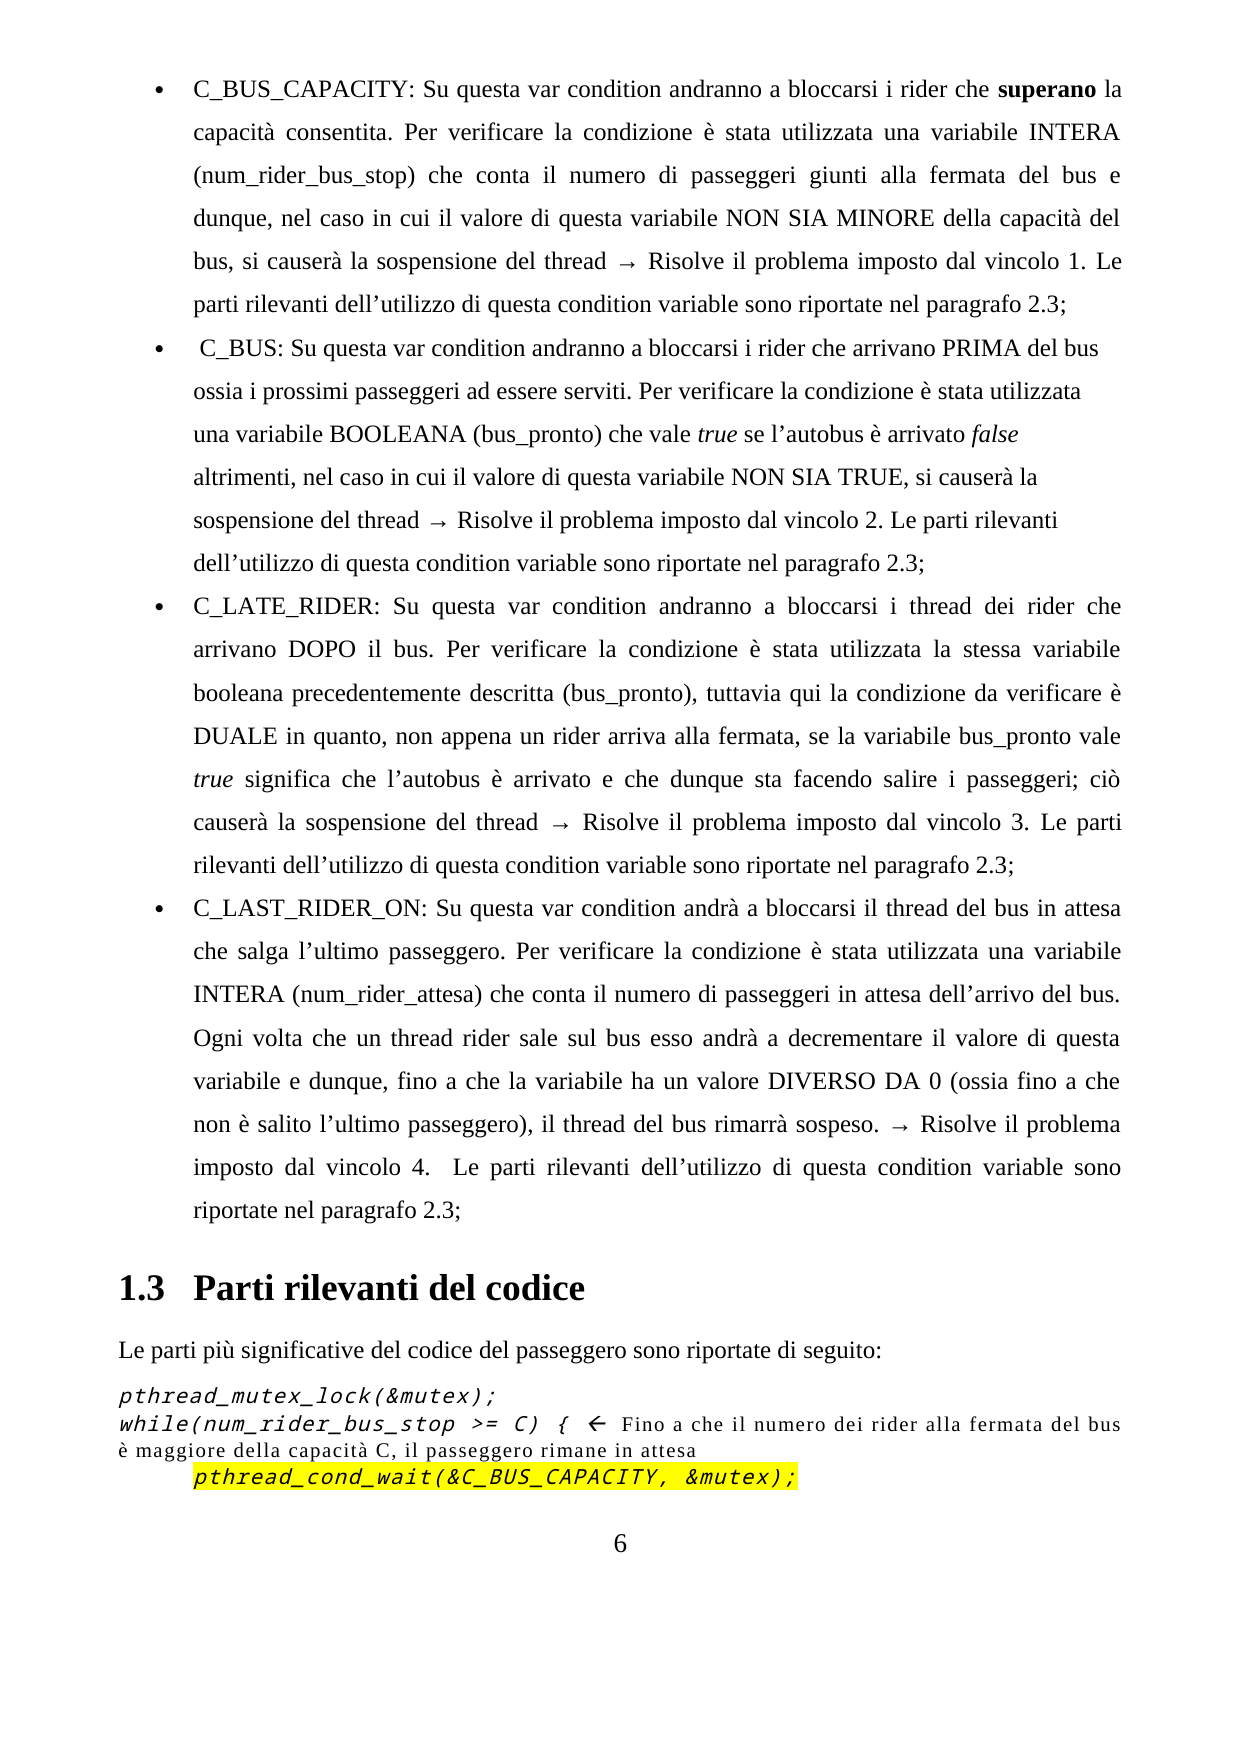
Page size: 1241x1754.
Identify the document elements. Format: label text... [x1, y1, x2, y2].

text pthread_cond_wait(&C_BUS_CAPACITY, &mutex); [118, 1462, 1122, 1490]
subtitle Le parti più significative del codice del passeggero sono riportate di seguito: [118, 1336, 1122, 1364]
list Parti rilevanti del codice [118, 1265, 1122, 1308]
text while(num_rider_bus_stop >= C) {  Fino a che il numero dei rider alla fermata del bus è maggiore della capacità C, il passeggero rimane in attesa [118, 1409, 1122, 1462]
list C_LATE_RIDER: Su questa var condition andranno a bloccarsi i thread dei rider che arrivano DOPO il bus. Per verificare la condizione è stata utilizzata la stessa variabile booleana precedentemente descritta (bus_pronto), tuttavia qui la condizione da verificare è DUALE in quanto, non appena un rider arriva alla fermata, se la variabile bus_pronto vale true significa che l’autobus è arrivato e che dunque sta facendo salire i passeggeri; ciò causerà la sospensione del thread → Risolve il problema imposto dal vincolo 3. Le parti rilevanti dell’utilizzo di questa condition variable sono riportate nel paragrafo 2.3; [156, 591, 1122, 879]
text pthread_mutex_lock(&mutex); [118, 1381, 1122, 1409]
list C_BUS: Su questa var condition andranno a bloccarsi i rider che arrivano PRIMA del bus ossia i prossimi passeggeri ad essere serviti. Per verificare la condizione è stata utilizzata una variabile BOOLEANA (bus_pronto) che vale true se l’autobus è arrivato false altrimenti, nel caso in cui il valore di questa variabile NON SIA TRUE, si causerà la sospensione del thread → Risolve il problema imposto dal vincolo 2. Le parti rilevanti dell’utilizzo di questa condition variable sono riportate nel paragrafo 2.3; [156, 333, 1122, 577]
list C_LAST_RIDER_ON: Su questa var condition andrà a bloccarsi il thread del bus in attesa che salga l’ultimo passeggero. Per verificare la condizione è stata utilizzata una variabile INTERA (num_rider_attesa) che conta il numero di passeggeri in attesa dell’arrivo del bus. Ogni volta che un thread rider sale sul bus esso andrà a decrementare il valore di questa variabile e dunque, fino a che la variabile ha un valore DIVERSO DA 0 (ossia fino a che non è salito l’ultimo passeggero), il thread del bus rimarrà sospeso. → Risolve il problema imposto dal vincolo 4. Le parti rilevanti dell’utilizzo di questa condition variable sono riportate nel paragrafo 2.3; [156, 893, 1122, 1224]
list C_BUS_CAPACITY: Su questa var condition andranno a bloccarsi i rider che superano la capacità consentita. Per verificare la condizione è stata utilizzata una variabile INTERA (num_rider_bus_stop) che conta il numero di passeggeri giunti alla fermata del bus e dunque, nel caso in cui il valore di questa variabile NON SIA MINORE della capacità del bus, si causerà la sospensione del thread → Risolve il problema imposto dal vincolo 1. Le parti rilevanti dell’utilizzo di questa condition variable sono riportate nel paragrafo 2.3; [156, 74, 1122, 318]
